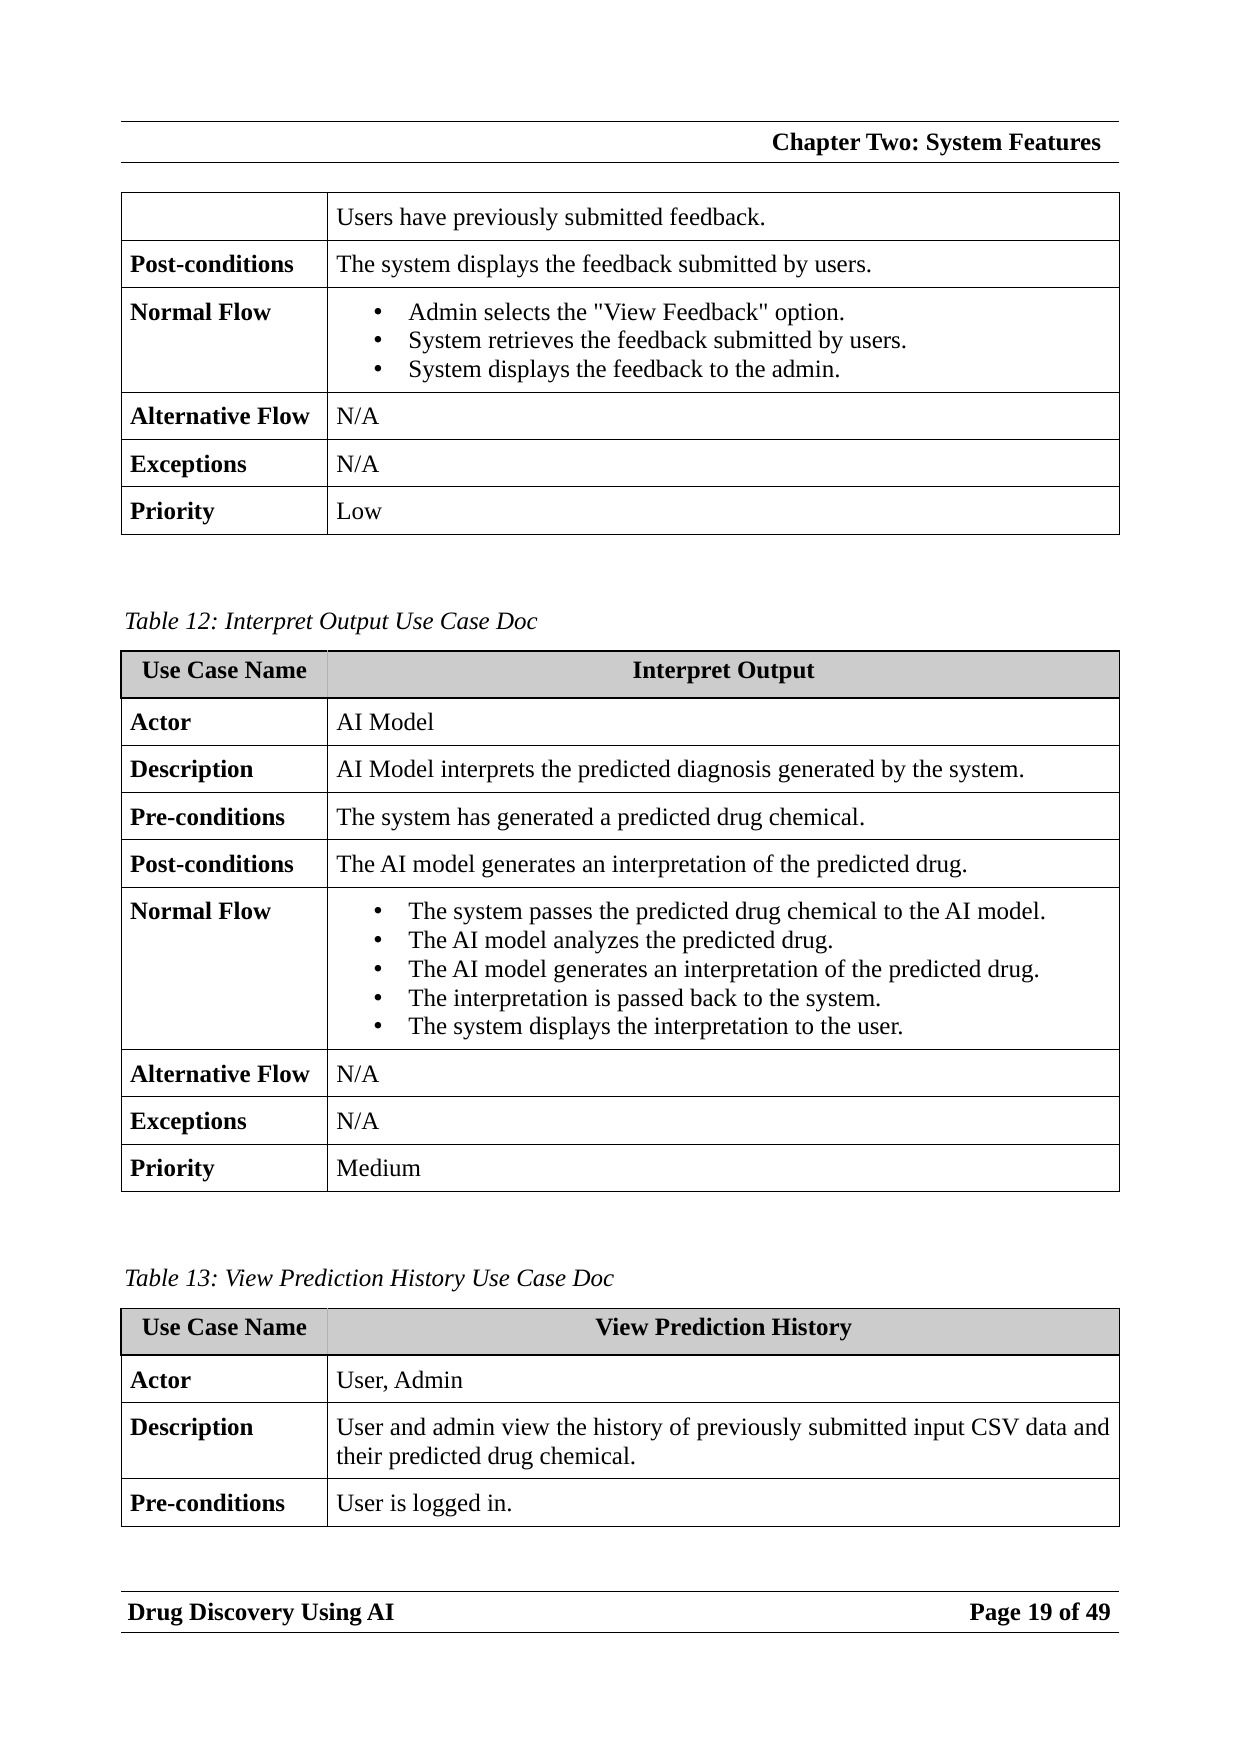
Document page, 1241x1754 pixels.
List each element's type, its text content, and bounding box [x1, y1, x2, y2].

table_cell Alternative Flow [122, 393, 327, 439]
table_cell Description [122, 1403, 327, 1478]
table_cell The system has generated a predicted drug chemical. [328, 793, 1119, 839]
table_cell Post-conditions [122, 241, 327, 287]
table_cell Medium [328, 1145, 1119, 1191]
table_cell Alternative Flow [122, 1050, 327, 1096]
table_cell Users have previously submitted feedback. [328, 193, 1119, 239]
table_cell N/A [328, 1050, 1119, 1096]
table_cell [122, 193, 327, 239]
table_cell Description [122, 746, 327, 792]
table_cell User is logged in. [328, 1479, 1119, 1526]
table_header Interpret Output [328, 652, 1119, 697]
table_cell Normal Flow [122, 288, 327, 392]
text Table 12: Interpret Output Use Case Doc [121, 603, 1119, 638]
table_header View Prediction History [328, 1309, 1119, 1354]
table_cell Post-conditions [122, 840, 327, 887]
table_cell Priority [122, 487, 327, 533]
table_header Use Case Name [122, 652, 327, 697]
table_cell Actor [122, 1356, 327, 1402]
table_cell Pre-conditions [122, 1479, 327, 1526]
table_cell AI Model interprets the predicted diagnosis generated by the system. [328, 746, 1119, 792]
table_cell User, Admin [328, 1356, 1119, 1402]
table_cell The system passes the predicted drug chemical to the AI model. The AI model analyzes the predicted drug. The AI model generates an interpretation of the predicted drug. The interpretation is passed back to the system. The system displays the interpretation to the user. [328, 888, 1119, 1049]
text Table 13: View Prediction History Use Case Doc [121, 1260, 1119, 1295]
table_cell Actor [122, 699, 327, 745]
table_cell User and admin view the history of previously submitted input CSV data and their predicted drug chemical. [328, 1403, 1119, 1478]
table_cell Exceptions [122, 1097, 327, 1143]
table_cell Pre-conditions [122, 793, 327, 839]
table_cell The AI model generates an interpretation of the predicted drug. [328, 840, 1119, 887]
table_cell Priority [122, 1145, 327, 1191]
table_cell Exceptions [122, 440, 327, 486]
table_cell N/A [328, 393, 1119, 439]
table_cell AI Model [328, 699, 1119, 745]
table_cell N/A [328, 440, 1119, 486]
table_cell Normal Flow [122, 888, 327, 1049]
table_cell Admin selects the "View Feedback" option. System retrieves the feedback submitted by users. System displays the feedback to the admin. [328, 288, 1119, 392]
table_header Use Case Name [122, 1309, 327, 1354]
table_cell N/A [328, 1097, 1119, 1143]
table_cell The system displays the feedback submitted by users. [328, 241, 1119, 287]
table_cell Low [328, 487, 1119, 533]
